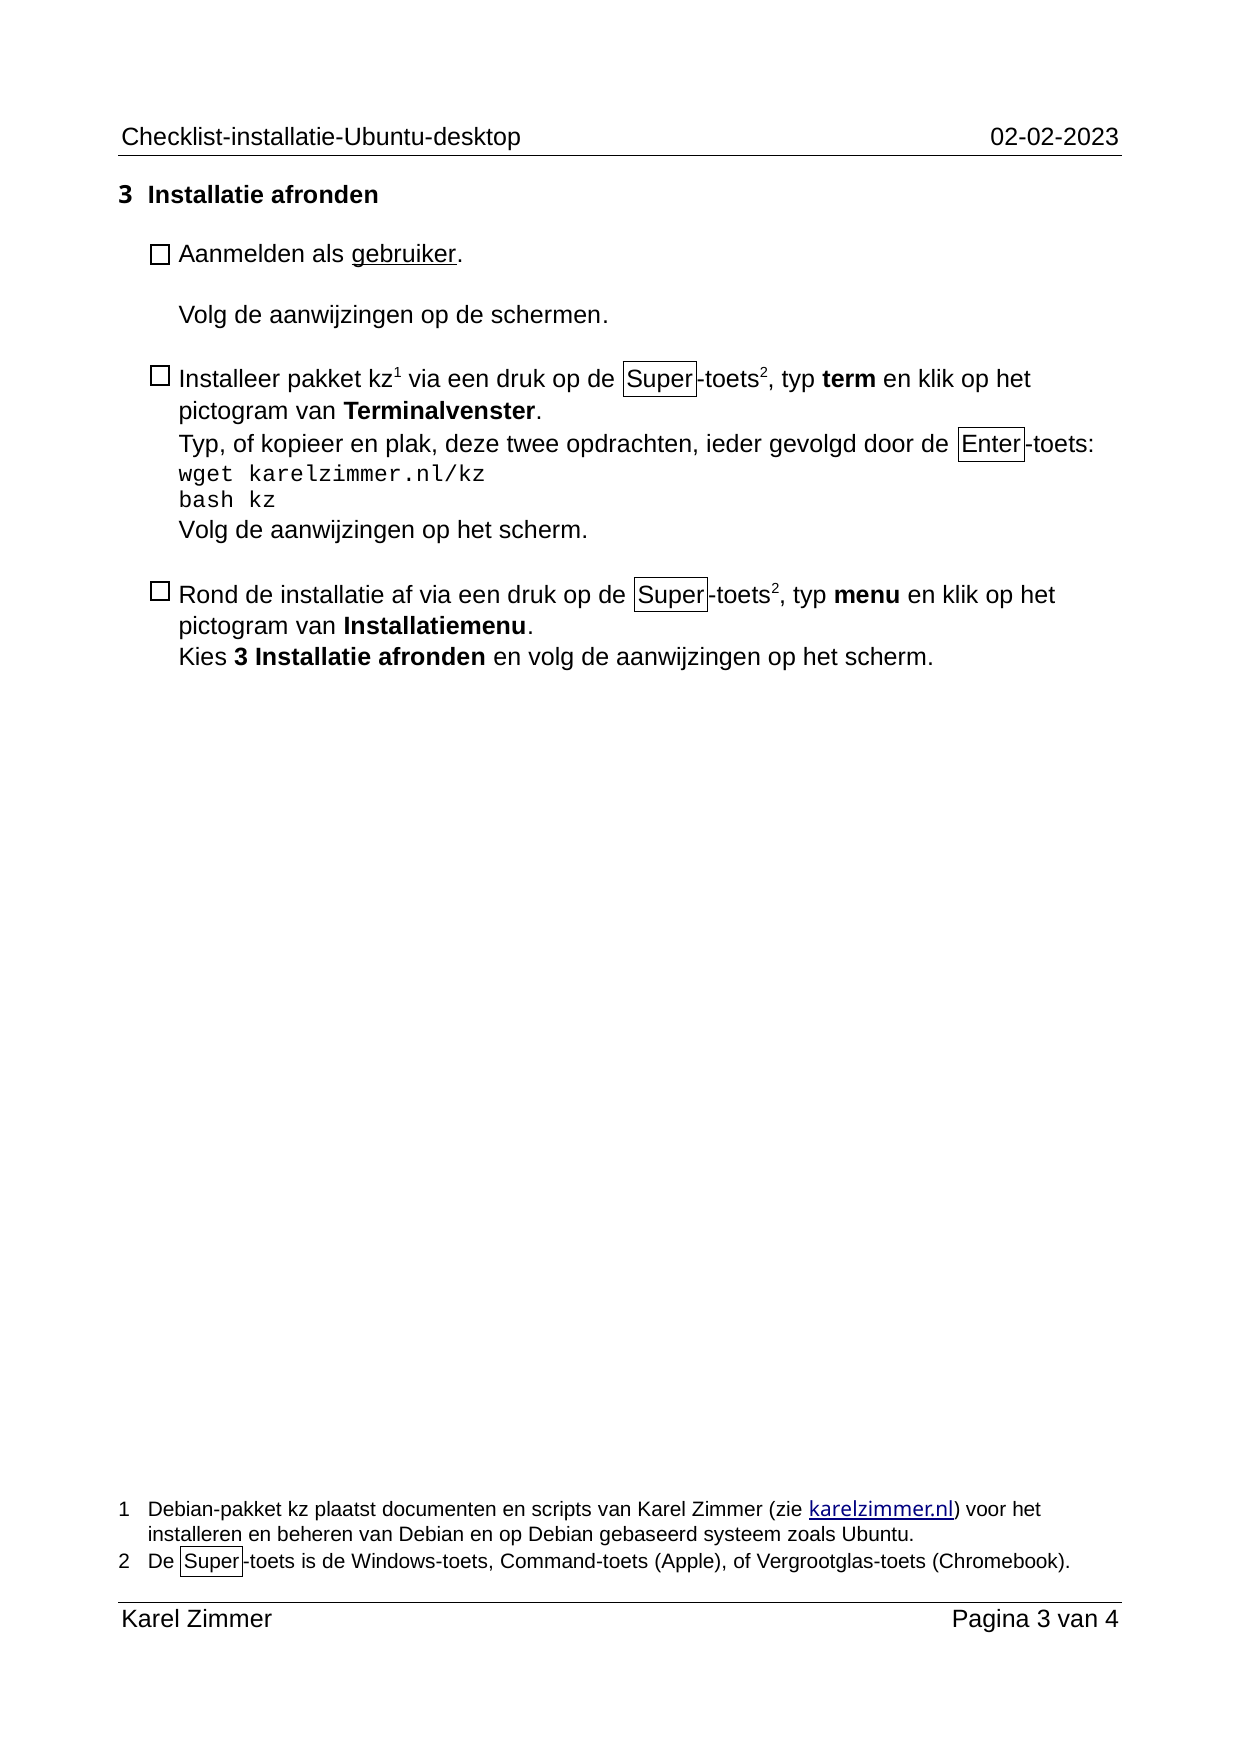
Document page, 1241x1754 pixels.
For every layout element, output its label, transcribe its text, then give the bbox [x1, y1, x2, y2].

table_cell [177, 546, 1121, 576]
list Installatie afronden [118, 177, 1122, 211]
table_header [141, 239, 177, 269]
table_cell [141, 576, 177, 641]
table_cell [141, 330, 177, 360]
table_cell [141, 360, 177, 426]
table_cell [141, 300, 177, 330]
table_cell [141, 546, 177, 576]
table_cell Installeer pakket kz via een druk op de Super-toets, typ term en klik op het pictogram van Terminalvenster. [177, 360, 1121, 426]
table_cell Volg de aanwijzingen op de schermen. [177, 300, 1121, 330]
table_cell Typ, of kopieer en plak, deze twee opdrachten, ieder gevolgd door de Enter-toets: wget karelzimmer.nl/kz bash kz [177, 426, 1121, 515]
table_cell [141, 515, 177, 546]
table_cell [141, 641, 177, 672]
table_cell [177, 269, 1121, 300]
table_cell Rond de installatie af via een druk op de Super-toets2, typ menu en klik op het pictogram van Installatiemenu. [177, 576, 1121, 641]
table_cell [141, 269, 177, 300]
table_cell Kies 3 Installatie afronden en volg de aanwijzingen op het scherm. [177, 641, 1121, 672]
table_header Aanmelden als gebruiker. [177, 239, 1121, 269]
table_cell [177, 330, 1121, 360]
table_cell Volg de aanwijzingen op het scherm. [177, 515, 1121, 546]
table_cell [141, 426, 177, 515]
